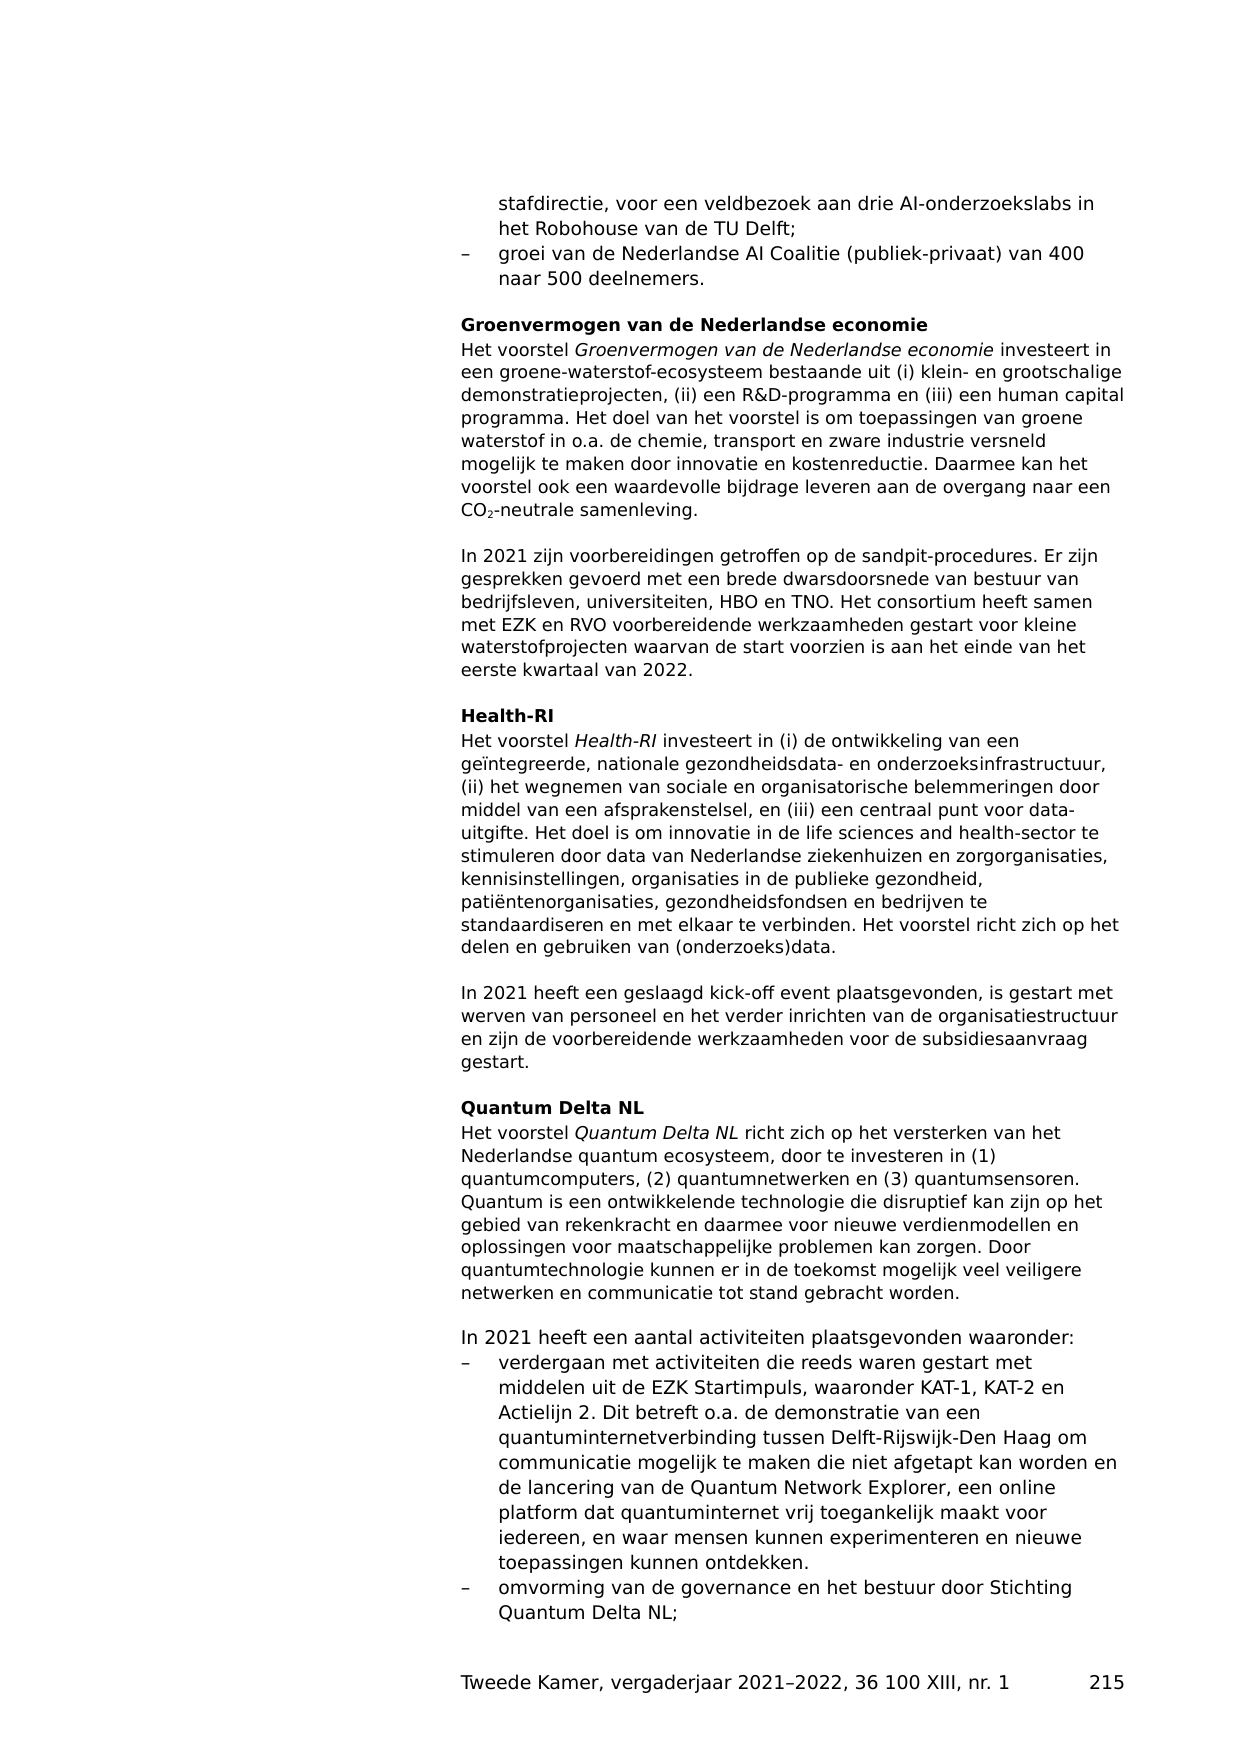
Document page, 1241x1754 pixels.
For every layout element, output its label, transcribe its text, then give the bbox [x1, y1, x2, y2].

list stafdirectie, voor een veldbezoek aan drie AI-onderzoekslabs in het Robohouse van de TU Delft; [461, 191, 1125, 241]
text In 2021 heeft een aantal activiteiten plaatsgevonden waaronder: [461, 1327, 1125, 1349]
text Het voorstel Health-RI investeert in (i) de ontwikkeling van een geïntegreerde, nationale gezondheidsdata- en onderzoeks­infrastructuur, (ii) het wegnemen van sociale en organisatorische belemmeringen door middel van een afsprakenstelsel, en (iii) een centraal punt voor data-uitgifte. Het doel is om innovatie in de life sciences and health-sector te stimuleren door data van Nederlandse ziekenhuizen en zorgorganisaties, kennisinstellingen, organisaties in de publieke gezondheid, patiëntenorganisaties, gezondheidsfondsen en bedrijven te standaardiseren en met elkaar te verbinden. Het voorstel richt zich op het delen en gebruiken van (onderzoeks)data. [461, 729, 1125, 958]
text Groenvermogen van de Nederlandse economie [461, 313, 1125, 336]
text In 2021 heeft een geslaagd kick-off event plaatsgevonden, is gestart met werven van personeel en het verder inrichten van de organisatiestructuur en zijn de voorbereidende werkzaamheden voor de subsidiesaanvraag gestart. [461, 981, 1125, 1073]
text Health-RI [461, 704, 1125, 727]
list omvorming van de governance en het bestuur door Stichting Quantum Delta NL; [461, 1574, 1125, 1624]
text In 2021 zijn voorbereidingen getroffen op de sandpit-procedures. Er zijn gesprekken gevoerd met een brede dwarsdoorsnede van bestuur van bedrijfsleven, universiteiten, HBO en TNO. Het consortium heeft samen met EZK en RVO voorbereidende werkzaamheden gestart voor kleine waterstofprojecten waarvan de start voorzien is aan het einde van het eerste kwartaal van 2022. [461, 544, 1125, 681]
text Het voorstel Quantum Delta NL richt zich op het versterken van het Nederlandse quantum ecosysteem, door te investeren in (1) quantumcomputers, (2) quantumnetwerken en (3) quantumsensoren. Quantum is een ontwikkelende technologie die disruptief kan zijn op het gebied van rekenkracht en daarmee voor nieuwe verdienmodellen en oplossingen voor maatschappelijke problemen kan zorgen. Door quantumtechnologie kunnen er in de toekomst mogelijk veel veiligere netwerken en communicatie tot stand gebracht worden. [461, 1121, 1125, 1304]
list groei van de Nederlandse AI Coalitie (publiek-privaat) van 400 naar 500 deelnemers. [461, 241, 1125, 291]
text Quantum Delta NL [461, 1096, 1125, 1119]
text Het voorstel Groenvermogen van de Nederlandse economie investeert in een groene-waterstof-ecosysteem bestaande uit (i) klein- en grootschalige demonstratieprojecten, (ii) een R&D-programma en (iii) een human capital programma. Het doel van het voorstel is om toepassingen van groene waterstof in o.a. de chemie, transport en zware industrie versneld mogelijk te maken door innovatie en kostenreductie. Daarmee kan het voorstel ook een waardevolle bijdrage leveren aan de overgang naar een CO2-neutrale samenleving. [461, 338, 1125, 521]
list verdergaan met activiteiten die reeds waren gestart met middelen uit de EZK Startimpuls, waaronder KAT-1, KAT-2 en Actielijn 2. Dit betreft o.a. de demonstratie van een quantuminternetverbinding tussen Delft-Rijswijk-Den Haag om communicatie mogelijk te maken die niet afgetapt kan worden en de lancering van de Quantum Network Explorer, een online platform dat quantuminternet vrij toegankelijk maakt voor iedereen, en waar mensen kunnen experimenteren en nieuwe toepassingen kunnen ontdekken. [461, 1349, 1125, 1574]
